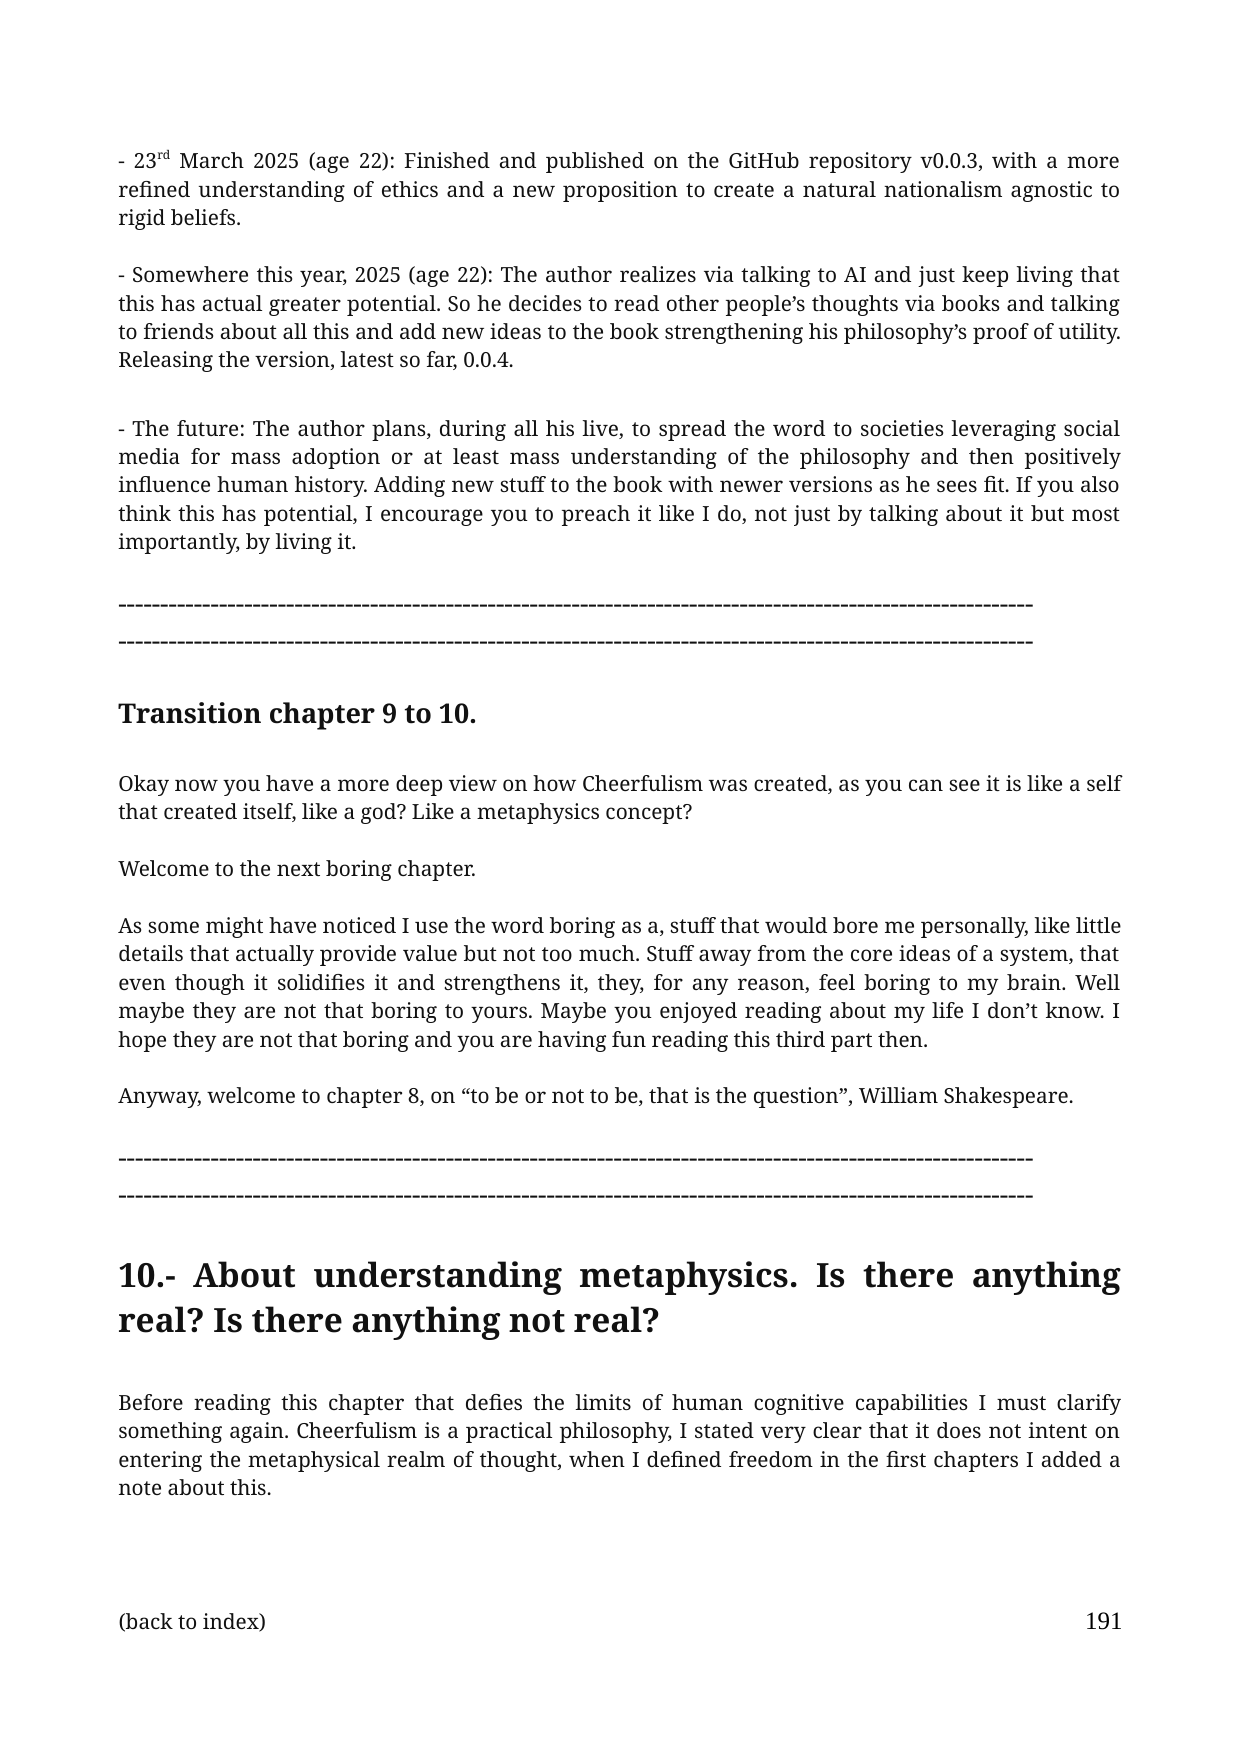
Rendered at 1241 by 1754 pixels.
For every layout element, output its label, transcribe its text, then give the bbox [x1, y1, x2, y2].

text - Somewhere this year, 2025 (age 22): The author realizes via talking to AI and just keep living that this has actual greater potential. So he decides to read other people’s thoughts via books and talking to friends about all this and add new ideas to the book strengthening his philosophy’s proof of utility. Releasing the version, latest so far, 0.0.4. [118, 260, 1122, 374]
text Transition chapter 9 to 10. [118, 695, 1122, 732]
text ------------------------------------------------------------------------------------------------------------- [118, 1175, 1122, 1212]
text Anyway, welcome to chapter 8, on “to be or not to be, that is the question”, William Shakespeare. [118, 1082, 1122, 1110]
text Before reading this chapter that defies the limits of human cognitive capabilities I must clarify something again. Cheerfulism is a practical philosophy, I stated very clear that it does not intent on entering the metaphysical realm of thought, when I defined freedom in the first chapters I added a note about this. [118, 1388, 1122, 1502]
text As some might have noticed I use the word boring as a, stuff that would bore me personally, like little details that actually provide value but not too much. Stuff away from the core ideas of a system, that even though it solidifies it and strengthens it, they, for any reason, feel boring to my brain. Well maybe they are not that boring to yours. Maybe you enjoyed reading about my life I don’t know. I hope they are not that boring and you are having fun reading this third part then. [118, 911, 1122, 1053]
text ------------------------------------------------------------------------------------------------------------- [118, 1138, 1122, 1175]
text ------------------------------------------------------------------------------------------------------------- [118, 621, 1122, 658]
text - The future: The author plans, during all his live, to spread the word to societies leveraging social media for mass adoption or at least mass understanding of the philosophy and then positively influence human history. Adding new stuff to the book with newer versions as he sees fit. If you also think this has potential, I encourage you to preach it like I do, not just by talking about it but most importantly, by living it. [118, 414, 1122, 556]
text ------------------------------------------------------------------------------------------------------------- [118, 584, 1122, 621]
text 10.- About understanding metaphysics. Is there anything real? Is there anything not real? [118, 1252, 1122, 1343]
text - 23rd March 2025 (age 22): Finished and published on the GitHub repository v0.0.3, with a more refined understanding of ethics and a new proposition to create a natural nationalism agnostic to rigid beliefs. [118, 147, 1122, 232]
text Welcome to the next boring chapter. [118, 854, 1122, 882]
text Okay now you have a more deep view on how Cheerfulism was created, as you can see it is like a self that created itself, like a god? Like a metaphysics concept? [118, 769, 1122, 826]
